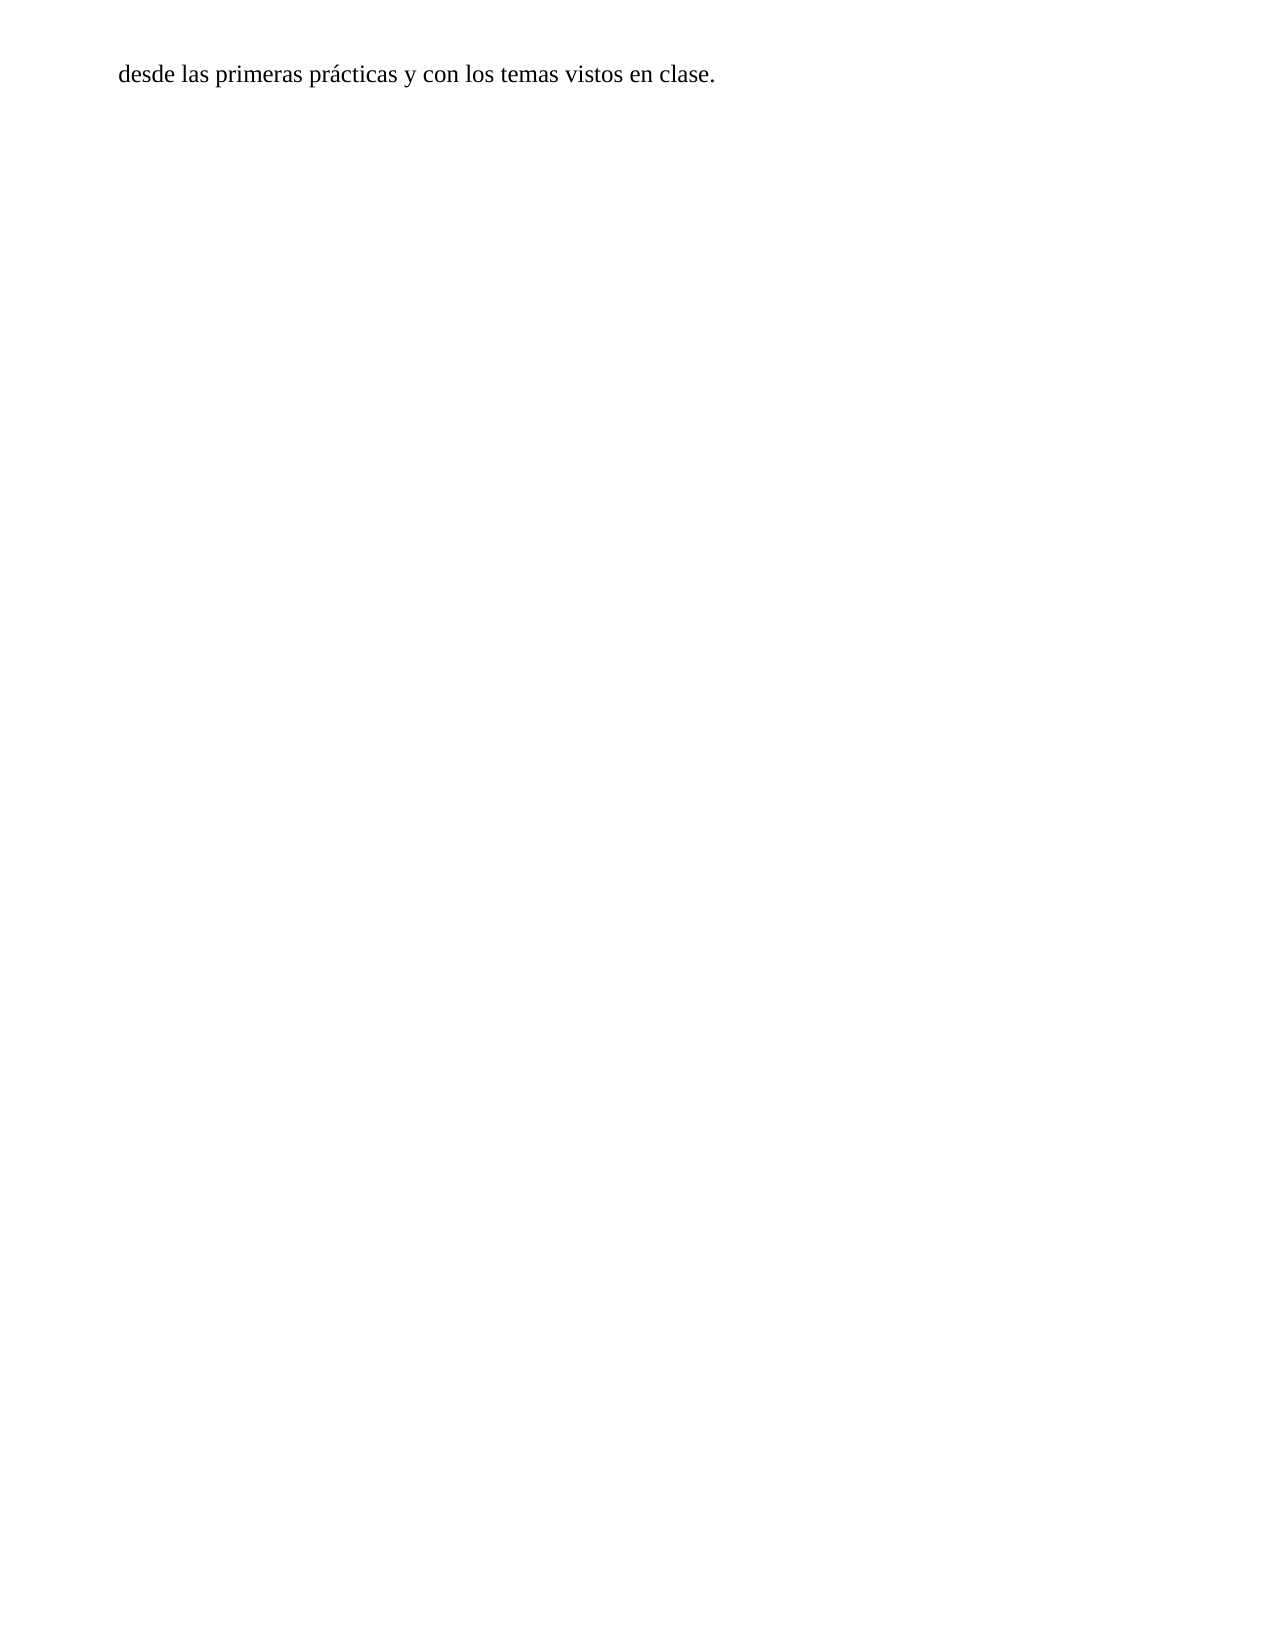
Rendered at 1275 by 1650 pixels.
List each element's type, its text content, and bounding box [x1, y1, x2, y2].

text desde las primeras prácticas y con los temas vistos en clase. [118, 59, 1205, 88]
